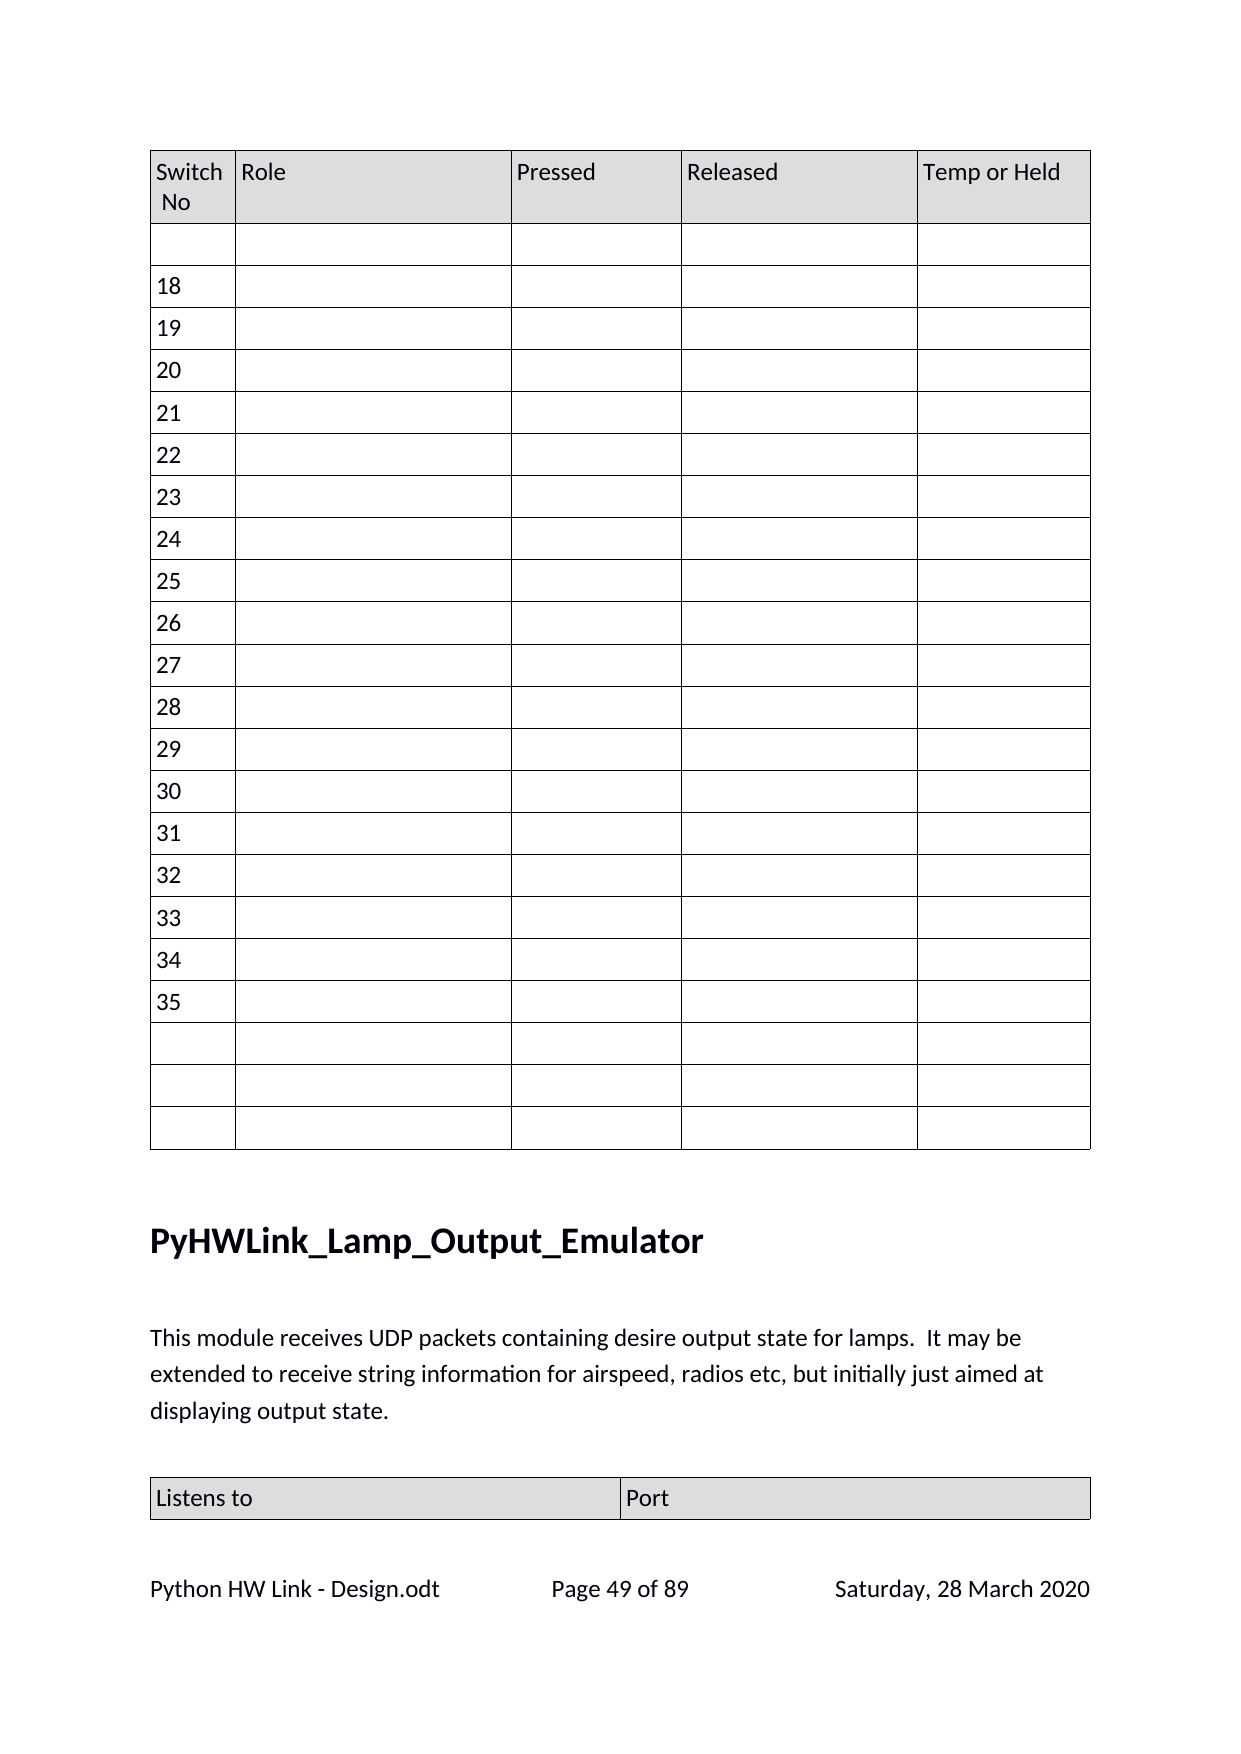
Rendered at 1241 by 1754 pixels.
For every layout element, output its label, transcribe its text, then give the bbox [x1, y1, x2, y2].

table_cell [512, 560, 681, 601]
table_cell [682, 981, 917, 1022]
table_cell [151, 1023, 235, 1064]
table_cell [918, 1065, 1090, 1106]
table_header Released [682, 151, 917, 223]
table_cell [682, 518, 917, 559]
table_cell [512, 476, 681, 517]
table_cell [682, 560, 917, 601]
table_cell [682, 224, 917, 265]
table_cell [236, 1023, 511, 1064]
table_cell [918, 729, 1090, 770]
table_cell [236, 266, 511, 307]
table_cell [682, 392, 917, 433]
table_cell [918, 897, 1090, 938]
table_cell [682, 350, 917, 391]
table_cell [236, 729, 511, 770]
table_cell [512, 897, 681, 938]
table_cell [236, 350, 511, 391]
table_cell [236, 813, 511, 854]
table_cell [512, 434, 681, 475]
table_cell [236, 855, 511, 896]
table_cell [512, 981, 681, 1022]
table_header Pressed [512, 151, 681, 223]
table_cell 20 [151, 350, 235, 391]
table_cell [512, 518, 681, 559]
table_cell 31 [151, 813, 235, 854]
table_cell [236, 897, 511, 938]
table_cell [918, 350, 1090, 391]
table_cell [236, 476, 511, 517]
table_cell [918, 981, 1090, 1022]
table_cell 23 [151, 476, 235, 517]
table_cell 24 [151, 518, 235, 559]
table_cell [512, 939, 681, 980]
table_cell 22 [151, 434, 235, 475]
table_cell [236, 771, 511, 812]
table_cell [918, 224, 1090, 265]
table_cell 27 [151, 645, 235, 686]
table_cell [682, 645, 917, 686]
table_cell [512, 266, 681, 307]
table_cell [236, 687, 511, 728]
table_cell [682, 602, 917, 643]
table_cell [236, 518, 511, 559]
subtitle PyHWLink_Lamp_Output_Emulator [150, 1217, 1090, 1262]
table_cell [918, 687, 1090, 728]
table_cell [236, 1107, 511, 1148]
table_cell [682, 771, 917, 812]
table_cell [918, 855, 1090, 896]
table_cell [682, 1065, 917, 1106]
table_cell [236, 224, 511, 265]
table_cell [682, 855, 917, 896]
table_cell [512, 308, 681, 349]
table_cell [682, 687, 917, 728]
table_cell [512, 771, 681, 812]
table_header Switch No [151, 151, 235, 223]
table_header Temp or Held [918, 151, 1090, 223]
table_cell [918, 1023, 1090, 1064]
table_cell 19 [151, 308, 235, 349]
table_cell [918, 308, 1090, 349]
table_cell [918, 560, 1090, 601]
table_cell [918, 518, 1090, 559]
table_cell [918, 939, 1090, 980]
text This module receives UDP packets containing desire output state for lamps. It may be extended to receive string information for airspeed, radios etc, but initially just aimed at displaying output state. [150, 1322, 1090, 1426]
table_cell [151, 224, 235, 265]
table_cell [918, 266, 1090, 307]
table_cell [682, 1107, 917, 1148]
table_cell [512, 350, 681, 391]
table_cell [512, 645, 681, 686]
table_cell 26 [151, 602, 235, 643]
table_cell [236, 981, 511, 1022]
table_cell [512, 1065, 681, 1106]
table_cell [236, 560, 511, 601]
table_cell [236, 392, 511, 433]
table_header Port [621, 1478, 1090, 1519]
table_cell [151, 1107, 235, 1148]
table_cell [512, 602, 681, 643]
table_cell [236, 1065, 511, 1106]
table_cell [512, 813, 681, 854]
table_header Listens to [151, 1478, 620, 1519]
table_cell [512, 392, 681, 433]
table_cell 33 [151, 897, 235, 938]
table_cell [512, 855, 681, 896]
table_cell [682, 813, 917, 854]
table_cell [682, 729, 917, 770]
table_header Role [236, 151, 511, 223]
table_cell [918, 476, 1090, 517]
table_cell 32 [151, 855, 235, 896]
table_cell [682, 939, 917, 980]
table_cell [512, 1107, 681, 1148]
table_cell [682, 1023, 917, 1064]
table_cell 21 [151, 392, 235, 433]
table_cell [682, 266, 917, 307]
table_cell 35 [151, 981, 235, 1022]
table_cell 25 [151, 560, 235, 601]
table_cell [682, 434, 917, 475]
table_cell [918, 602, 1090, 643]
table_cell [151, 1065, 235, 1106]
table_cell [918, 392, 1090, 433]
table_cell [682, 897, 917, 938]
table_cell [918, 813, 1090, 854]
table_cell [682, 476, 917, 517]
table_cell 30 [151, 771, 235, 812]
table_cell 28 [151, 687, 235, 728]
table_cell [918, 434, 1090, 475]
table_cell [236, 939, 511, 980]
table_cell 18 [151, 266, 235, 307]
table_cell [236, 434, 511, 475]
table_cell [512, 729, 681, 770]
table_cell [236, 645, 511, 686]
table_cell [512, 224, 681, 265]
table_cell [512, 687, 681, 728]
table_cell 34 [151, 939, 235, 980]
table_cell [918, 771, 1090, 812]
table_cell [512, 1023, 681, 1064]
table_cell [918, 1107, 1090, 1148]
table_cell [236, 308, 511, 349]
table_cell [236, 602, 511, 643]
table_cell [918, 645, 1090, 686]
table_cell [682, 308, 917, 349]
table_cell 29 [151, 729, 235, 770]
